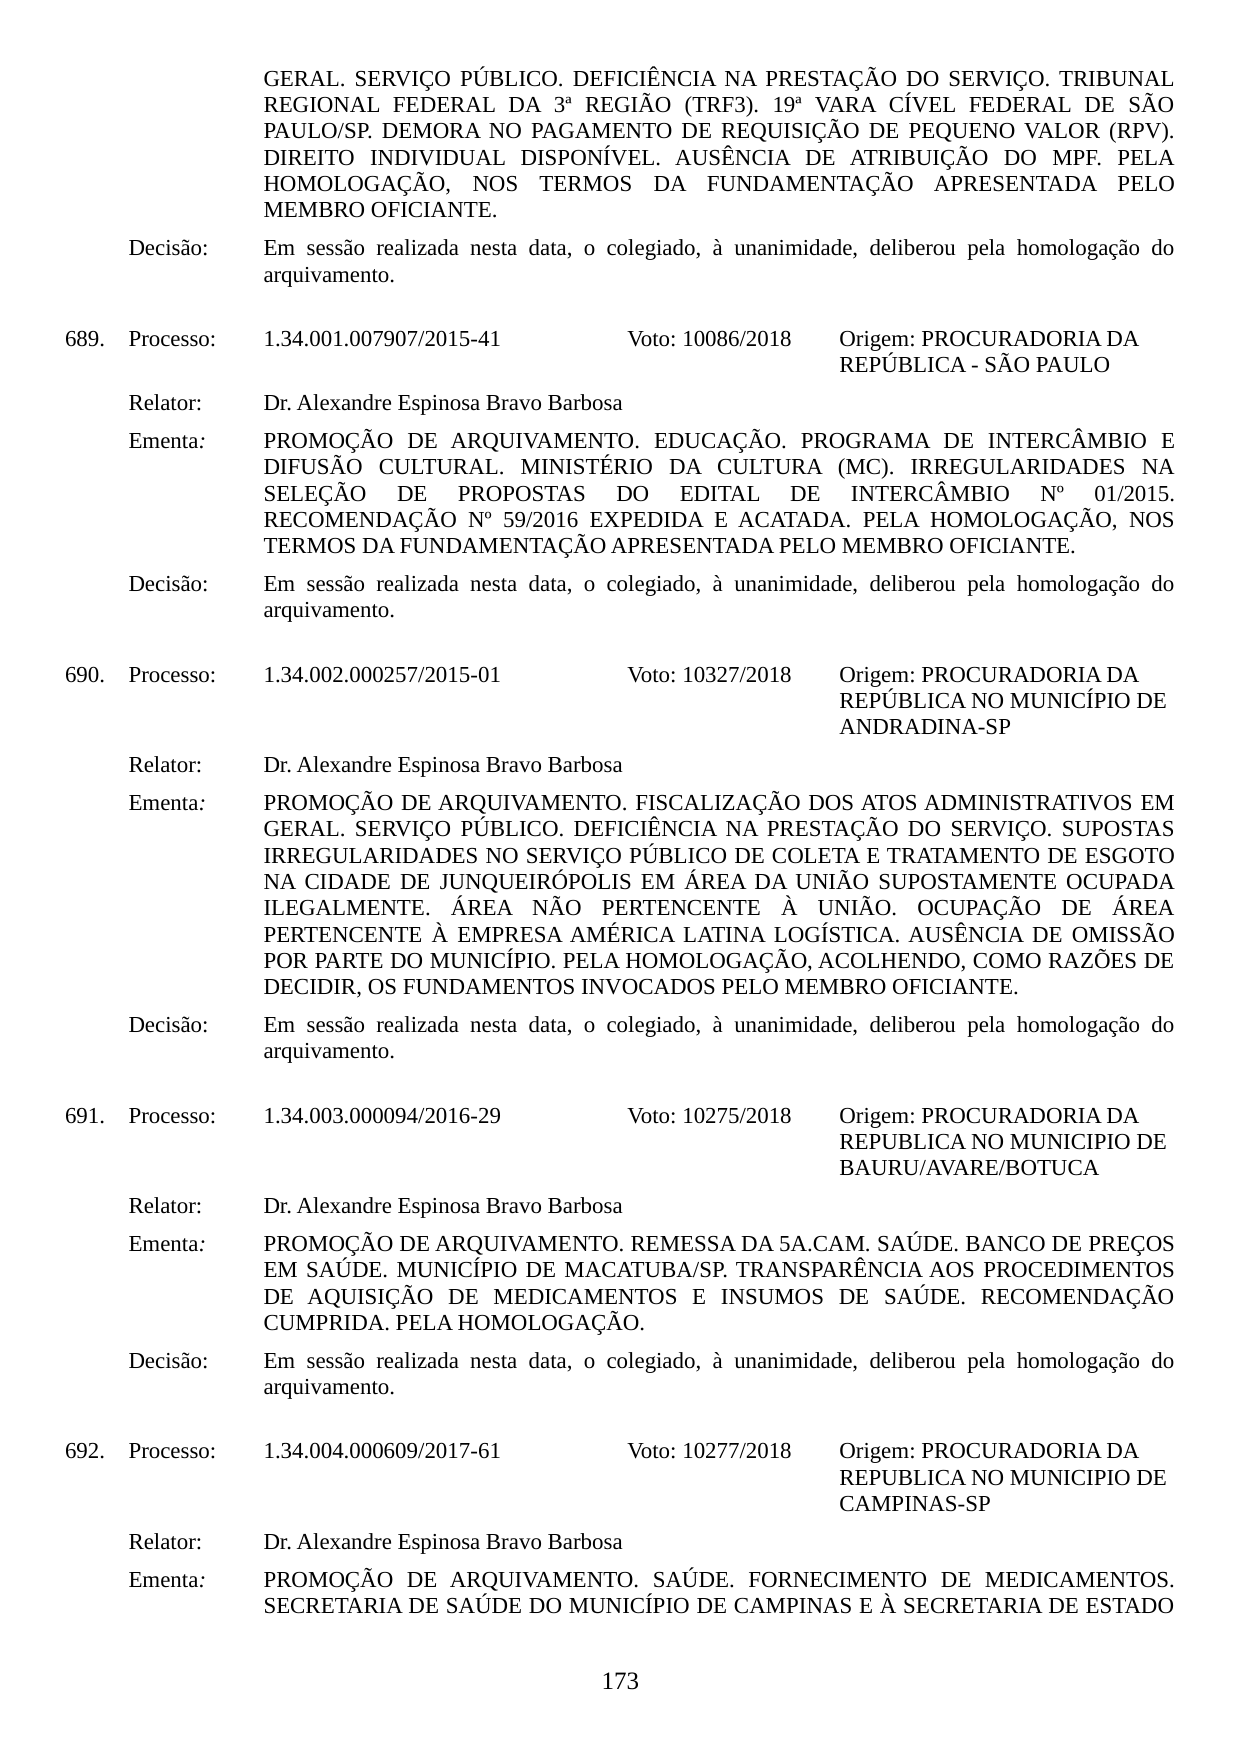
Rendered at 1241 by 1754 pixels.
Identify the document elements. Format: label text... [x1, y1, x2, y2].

table_cell [59, 229, 123, 293]
table_cell [59, 1522, 123, 1560]
table_cell PROMOÇÃO DE ARQUIVAMENTO. SAÚDE. FORNECIMENTO DE MEDICAMENTOS. SECRETARIA DE SAÚDE DO MUNICÍPIO DE CAMPINAS E À SECRETARIA DE ESTADO [258, 1560, 1181, 1624]
table_cell [123, 59, 257, 229]
table_cell [59, 745, 123, 783]
table_header Origem: PROCURADORIA DA REPÚBLICA NO MUNICÍPIO DE ANDRADINA-SP [834, 655, 1181, 745]
table_cell [59, 1560, 123, 1624]
table_header 690. [59, 655, 123, 745]
table_cell Relator: [123, 383, 257, 421]
table_header Voto: 10275/2018 [621, 1096, 833, 1187]
table_cell PROMOÇÃO DE ARQUIVAMENTO. FISCALIZAÇÃO DOS ATOS ADMINISTRATIVOS EM GERAL. SERVIÇO PÚBLICO. DEFICIÊNCIA NA PRESTAÇÃO DO SERVIÇO. SUPOSTAS IRREGULARIDADES NO SERVIÇO PÚBLICO DE COLETA E TRATAMENTO DE ESGOTO NA CIDADE DE JUNQUEIRÓPOLIS EM ÁREA DA UNIÃO SUPOSTAMENTE OCUPADA ILEGALMENTE. ÁREA NÃO PERTENCENTE À UNIÃO. OCUPAÇÃO DE ÁREA PERTENCENTE À EMPRESA AMÉRICA LATINA LOGÍSTICA. AUSÊNCIA DE OMISSÃO POR PARTE DO MUNICÍPIO. PELA HOMOLOGAÇÃO, ACOLHENDO, COMO RAZÕES DE DECIDIR, OS FUNDAMENTOS INVOCADOS PELO MEMBRO OFICIANTE. [258, 783, 1181, 1006]
table_header Voto: 10277/2018 [621, 1432, 833, 1522]
table_header Processo: [123, 319, 257, 383]
table_cell Dr. Alexandre Espinosa Bravo Barbosa [258, 1522, 1181, 1560]
table_header 691. [59, 1096, 123, 1187]
table_header Voto: 10086/2018 [621, 319, 833, 383]
table_header Origem: PROCURADORIA DA REPUBLICA NO MUNICIPIO DE CAMPINAS-SP [834, 1432, 1181, 1522]
table_header 692. [59, 1432, 123, 1522]
table_cell Relator: [123, 745, 257, 783]
table_cell Decisão: [123, 229, 257, 293]
table_cell [59, 783, 123, 1006]
table_cell [59, 1006, 123, 1070]
table_cell Decisão: [123, 1006, 257, 1070]
table_cell PROMOÇÃO DE ARQUIVAMENTO. REMESSA DA 5A.CAM. SAÚDE. BANCO DE PREÇOS EM SAÚDE. MUNICÍPIO DE MACATUBA/SP. TRANSPARÊNCIA AOS PROCEDIMENTOS DE AQUISIÇÃO DE MEDICAMENTOS E INSUMOS DE SAÚDE. RECOMENDAÇÃO CUMPRIDA. PELA HOMOLOGAÇÃO. [258, 1224, 1181, 1341]
table_header 689. [59, 319, 123, 383]
table_cell Ementa: [123, 1224, 257, 1341]
table_cell [59, 1341, 123, 1405]
table_cell [59, 1224, 123, 1341]
table_header 1.34.003.000094/2016-29 [258, 1096, 621, 1187]
table_header Origem: PROCURADORIA DA REPUBLICA NO MUNICIPIO DE BAURU/AVARE/BOTUCA [834, 1096, 1181, 1187]
table_cell Dr. Alexandre Espinosa Bravo Barbosa [258, 383, 1181, 421]
table_header Origem: PROCURADORIA DA REPÚBLICA - SÃO PAULO [834, 319, 1181, 383]
table_cell PROMOÇÃO DE ARQUIVAMENTO. EDUCAÇÃO. PROGRAMA DE INTERCÂMBIO E DIFUSÃO CULTURAL. MINISTÉRIO DA CULTURA (MC). IRREGULARIDADES NA SELEÇÃO DE PROPOSTAS DO EDITAL DE INTERCÂMBIO Nº 01/2015. RECOMENDAÇÃO Nº 59/2016 EXPEDIDA E ACATADA. PELA HOMOLOGAÇÃO, NOS TERMOS DA FUNDAMENTAÇÃO APRESENTADA PELO MEMBRO OFICIANTE. [258, 421, 1181, 564]
table_cell Em sessão realizada nesta data, o colegiado, à unanimidade, deliberou pela homologação do arquivamento. [258, 229, 1181, 293]
table_cell [59, 383, 123, 421]
table_cell Em sessão realizada nesta data, o colegiado, à unanimidade, deliberou pela homologação do arquivamento. [258, 564, 1181, 628]
table_cell Dr. Alexandre Espinosa Bravo Barbosa [258, 1187, 1181, 1224]
table_cell Dr. Alexandre Espinosa Bravo Barbosa [258, 745, 1181, 783]
table_cell [59, 421, 123, 564]
table_cell Ementa: [123, 1560, 257, 1624]
table_header Voto: 10327/2018 [621, 655, 833, 745]
table_cell [59, 1187, 123, 1224]
table_header 1.34.004.000609/2017-61 [258, 1432, 621, 1522]
table_cell Em sessão realizada nesta data, o colegiado, à unanimidade, deliberou pela homologação do arquivamento. [258, 1006, 1181, 1070]
table_cell Em sessão realizada nesta data, o colegiado, à unanimidade, deliberou pela homologação do arquivamento. [258, 1341, 1181, 1405]
table_cell Ementa: [123, 421, 257, 564]
table_header 1.34.001.007907/2015-41 [258, 319, 621, 383]
table_cell GERAL. SERVIÇO PÚBLICO. DEFICIÊNCIA NA PRESTAÇÃO DO SERVIÇO. TRIBUNAL REGIONAL FEDERAL DA 3ª REGIÃO (TRF3). 19ª VARA CÍVEL FEDERAL DE SÃO PAULO/SP. DEMORA NO PAGAMENTO DE REQUISIÇÃO DE PEQUENO VALOR (RPV). DIREITO INDIVIDUAL DISPONÍVEL. AUSÊNCIA DE ATRIBUIÇÃO DO MPF. PELA HOMOLOGAÇÃO, NOS TERMOS DA FUNDAMENTAÇÃO APRESENTADA PELO MEMBRO OFICIANTE. [258, 59, 1181, 229]
table_header Processo: [123, 1096, 257, 1187]
table_header Processo: [123, 1432, 257, 1522]
table_header Processo: [123, 655, 257, 745]
table_cell [59, 59, 123, 229]
table_cell Decisão: [123, 564, 257, 628]
table_cell [59, 564, 123, 628]
table_header 1.34.002.000257/2015-01 [258, 655, 621, 745]
table_cell Relator: [123, 1187, 257, 1224]
table_cell Ementa: [123, 783, 257, 1006]
table_cell Decisão: [123, 1341, 257, 1405]
table_cell Relator: [123, 1522, 257, 1560]
